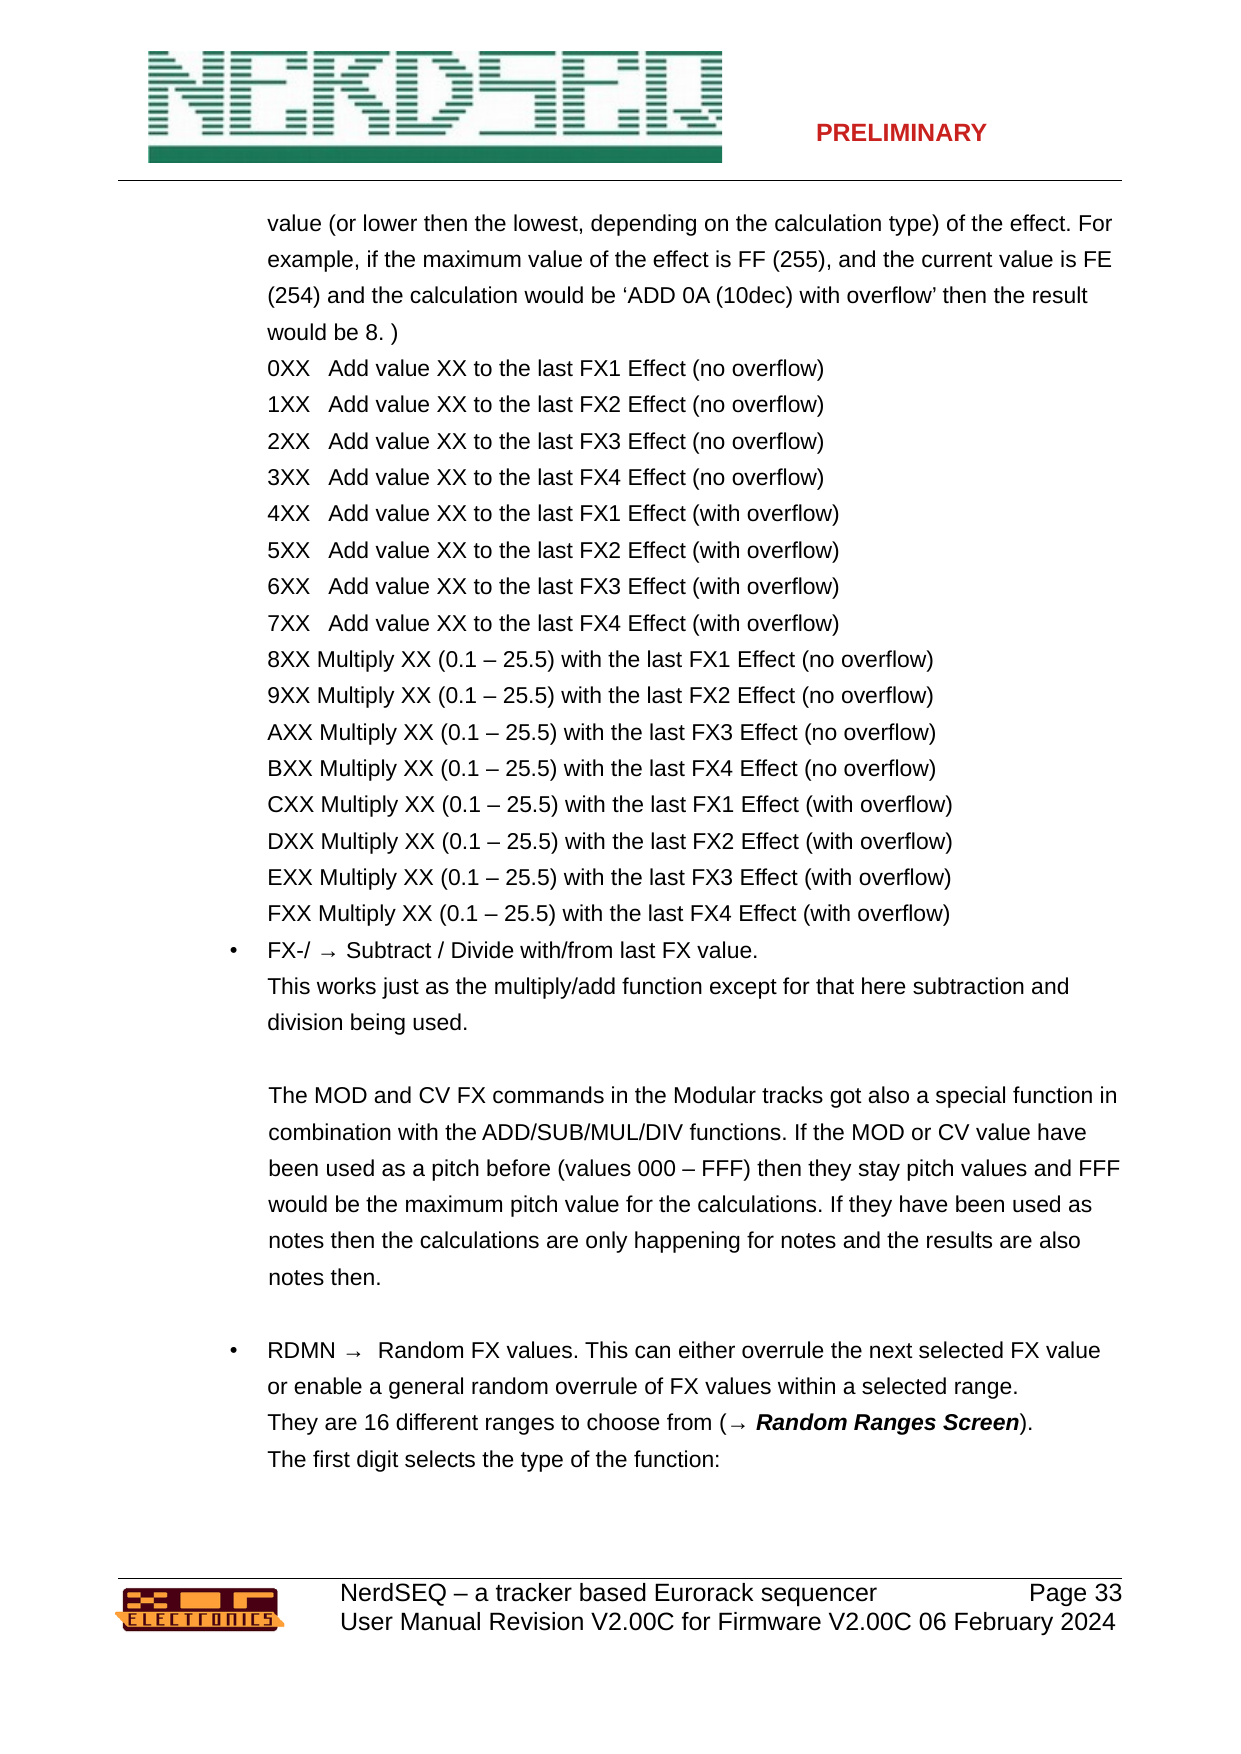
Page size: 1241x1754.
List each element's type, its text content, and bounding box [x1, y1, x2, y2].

list 4XX Add value XX to the last FX1 Effect (with overflow) [229, 500, 1122, 527]
picture [148, 51, 723, 163]
list 3XX Add value XX to the last FX4 Effect (no overflow) [229, 464, 1122, 490]
text The MOD and CV FX commands in the Modular tracks got also a special function in combination with the ADD/SUB/MUL/DIV functions. If the MOD or CV value have been used as a pitch before (values 000 – FFF) then they stay pitch values and FFF would be the maximum pitch value for the calculations. If they have been used as notes then the calculations are only happening for notes and the results are also notes then. [268, 1082, 1122, 1290]
list 7XX Add value XX to the last FX4 Effect (with overflow) [229, 609, 1122, 636]
list FXX Multiply XX (0.1 – 25.5) with the last FX4 Effect (with overflow) [229, 900, 1122, 927]
picture [115, 1584, 285, 1634]
list RDMN → Random FX values. This can either overrule the next selected FX value or enable a general random overrule of FX values within a selected range. [229, 1337, 1122, 1399]
list FX-/ → Subtract / Divide with/from last FX value. This works just as the multiply/add function except for that here subtraction and division being used. [229, 937, 1122, 1036]
list EXX Multiply XX (0.1 – 25.5) with the last FX3 Effect (with overflow) [229, 864, 1122, 890]
list CXX Multiply XX (0.1 – 25.5) with the last FX1 Effect (with overflow) [229, 791, 1122, 818]
list They are 16 different ranges to choose from (→ Random Ranges Screen). The first digit selects the type of the function: [229, 1409, 1122, 1508]
list 9XX Multiply XX (0.1 – 25.5) with the last FX2 Effect (no overflow) [229, 682, 1122, 708]
list value (or lower then the lowest, depending on the calculation type) of the effect. For example, if the maximum value of the effect is FF (255), and the current value is FE (254) and the calculation would be ‘ADD 0A (10dec) with overflow’ then the result would be 8. ) [229, 209, 1122, 345]
list 6XX Add value XX to the last FX3 Effect (with overflow) [229, 573, 1122, 599]
list AXX Multiply XX (0.1 – 25.5) with the last FX3 Effect (no overflow) [229, 718, 1122, 745]
list 0XX Add value XX to the last FX1 Effect (no overflow) [229, 355, 1122, 381]
list 5XX Add value XX to the last FX2 Effect (with overflow) [229, 537, 1122, 563]
list 1XX Add value XX to the last FX2 Effect (no overflow) [229, 391, 1122, 418]
list 8XX Multiply XX (0.1 – 25.5) with the last FX1 Effect (no overflow) [229, 646, 1122, 672]
list BXX Multiply XX (0.1 – 25.5) with the last FX4 Effect (no overflow) [229, 755, 1122, 781]
list DXX Multiply XX (0.1 – 25.5) with the last FX2 Effect (with overflow) [229, 828, 1122, 854]
list 2XX Add value XX to the last FX3 Effect (no overflow) [229, 428, 1122, 454]
